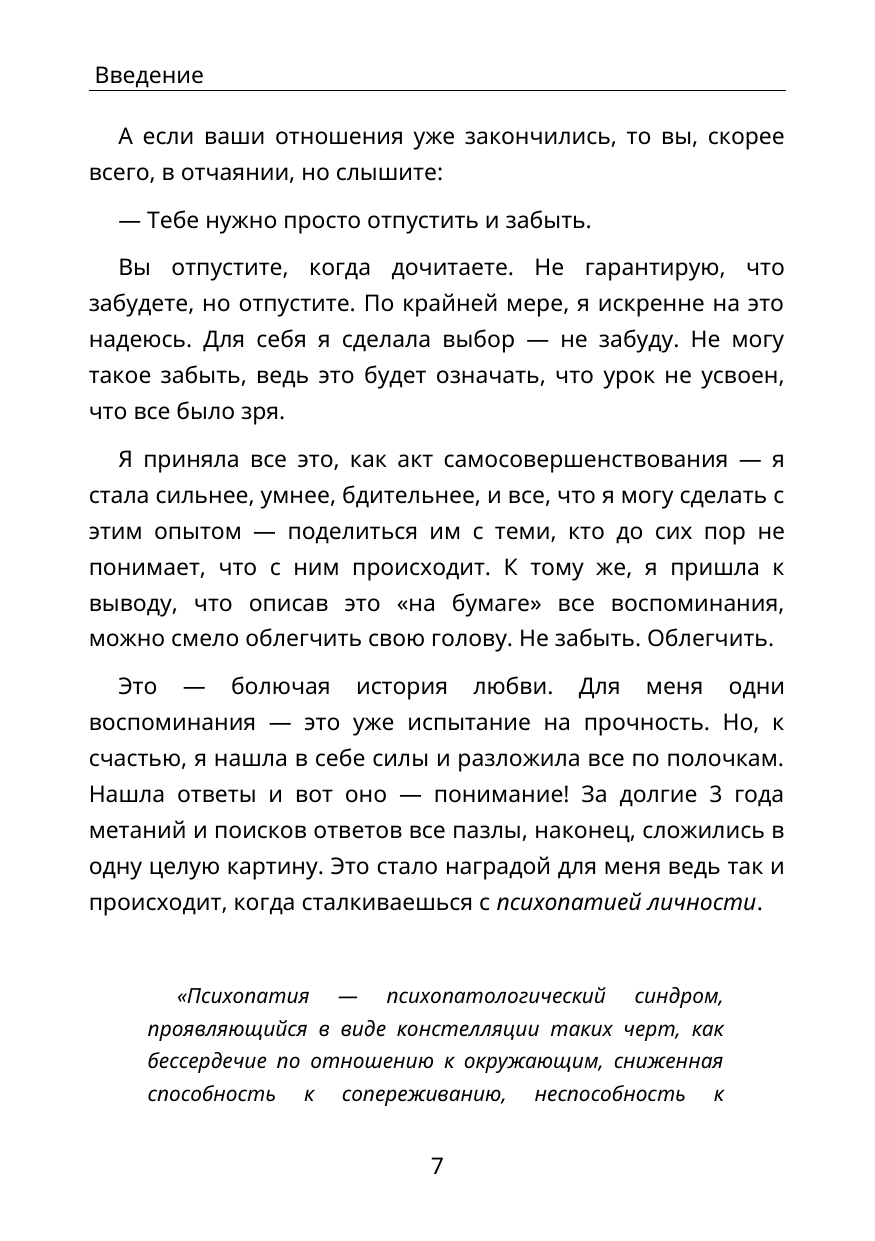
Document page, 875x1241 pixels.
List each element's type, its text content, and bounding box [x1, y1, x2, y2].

text Вы отпустите, когда дочитаете. Не гарантирую, что забудете, но отпустите. По крайней мере, я искренне на это надеюсь. Для себя я сделала выбор — не забуду. Не могу такое забыть, ведь это будет означать, что урок не усвоен, что все было зря. [88, 251, 786, 426]
text «Психопатия — психопатологический синдром, проявляющийся в виде констелляции таких черт, как бессердечие по отношению к окружающим, сниженная способность к сопереживанию, неспособность к [147, 981, 727, 1107]
text Я приняла все это, как акт самосовершенствования — я стала сильнее, умнее, бдительнее, и все, что я могу сделать с этим опытом — поделиться им с теми, кто до сих пор не понимает, что с ним происходит. К тому же, я пришла к выводу, что описав это «на бумаге» все воспоминания, можно смело облегчить свою голову. Не забыть. Облегчить. [88, 443, 786, 654]
text А если ваши отношения уже закончились, то вы, скорее всего, в отчаянии, но слышите: [88, 120, 786, 187]
text — Тебе нужно просто отпустить и забыть. [88, 203, 786, 235]
text Это — болючая история любви. Для меня одни воспоминания — это уже испытание на прочность. Но, к счастью, я нашла в себе силы и разложила все по полочкам. Нашла ответы и вот оно — понимание! За долгие 3 года метаний и поисков ответов все пазлы, наконец, сложились в одну целую картину. Это стало наградой для меня ведь так и происходит, когда сталкиваешься с психопатией личности. [88, 670, 786, 917]
